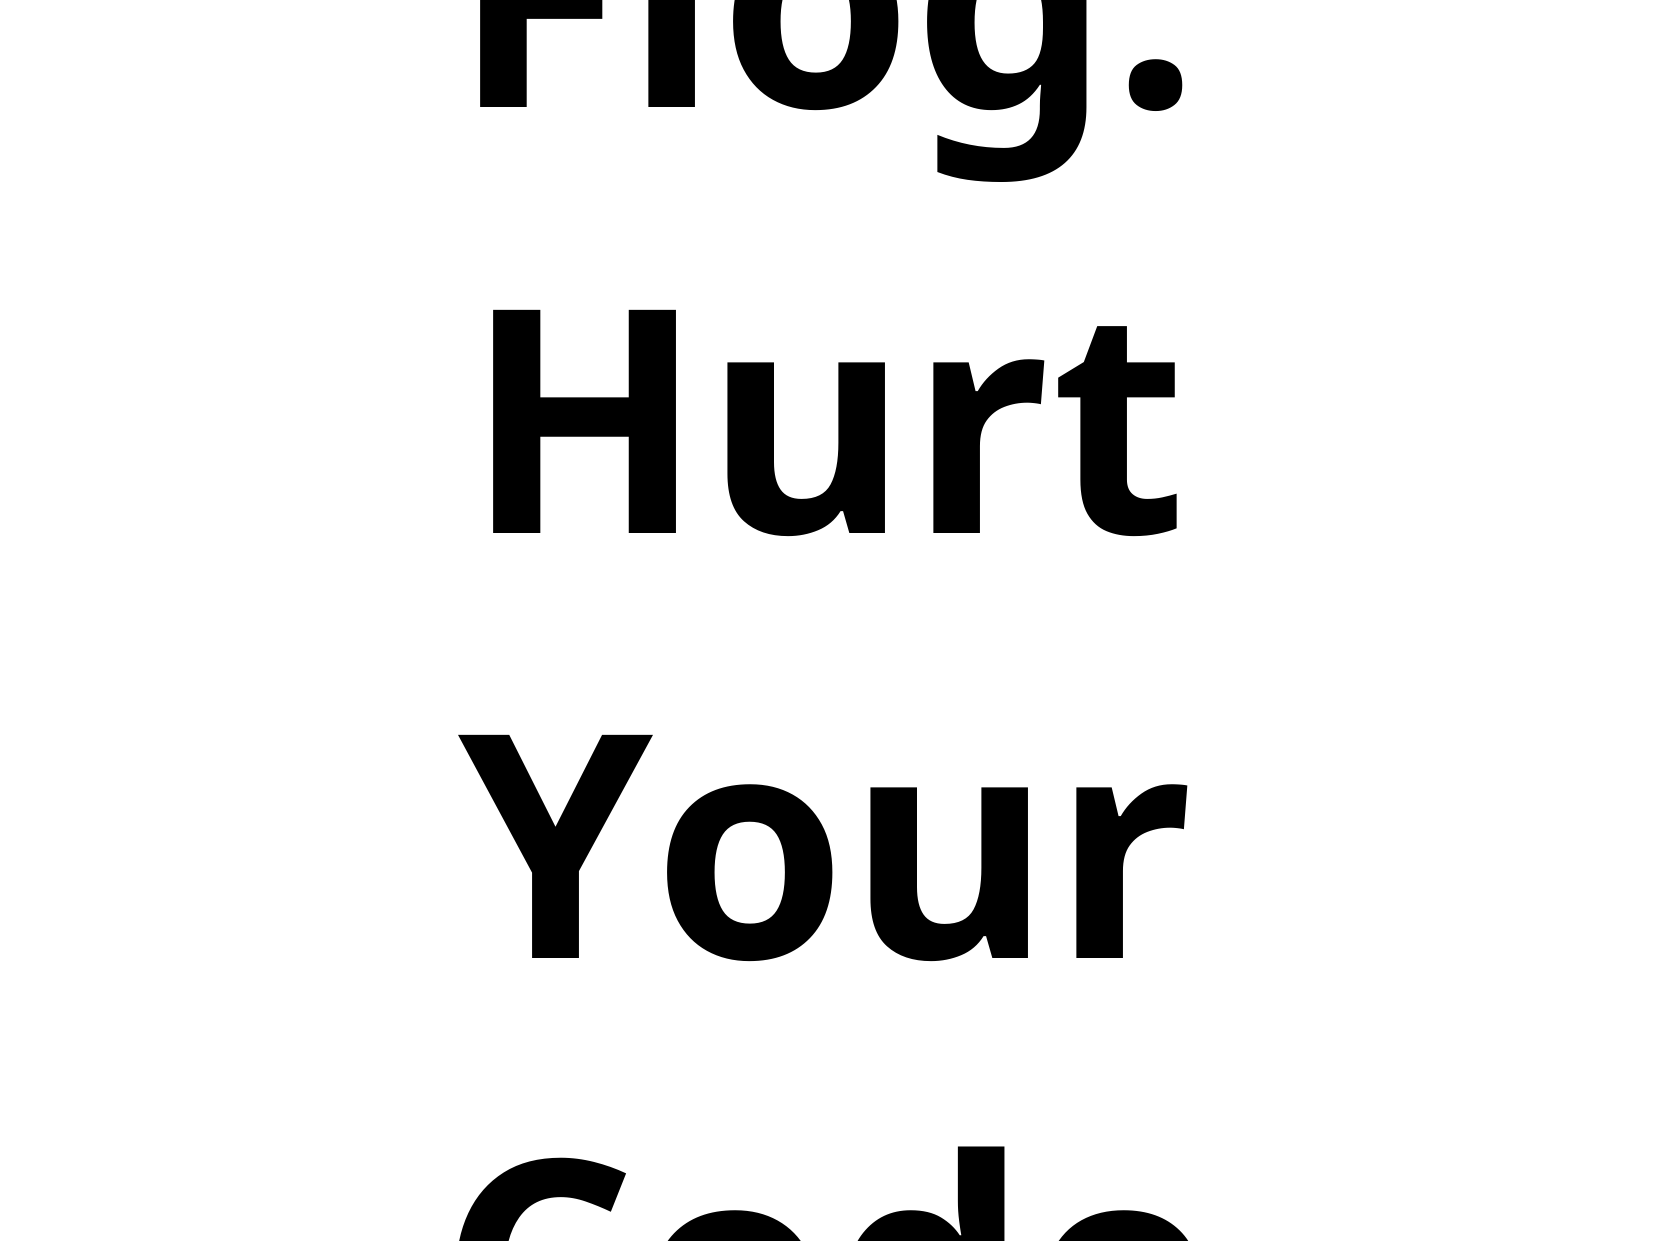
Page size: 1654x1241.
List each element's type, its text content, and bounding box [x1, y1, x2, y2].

title Flog: Hurt Your Code [82, 49, 1571, 1201]
